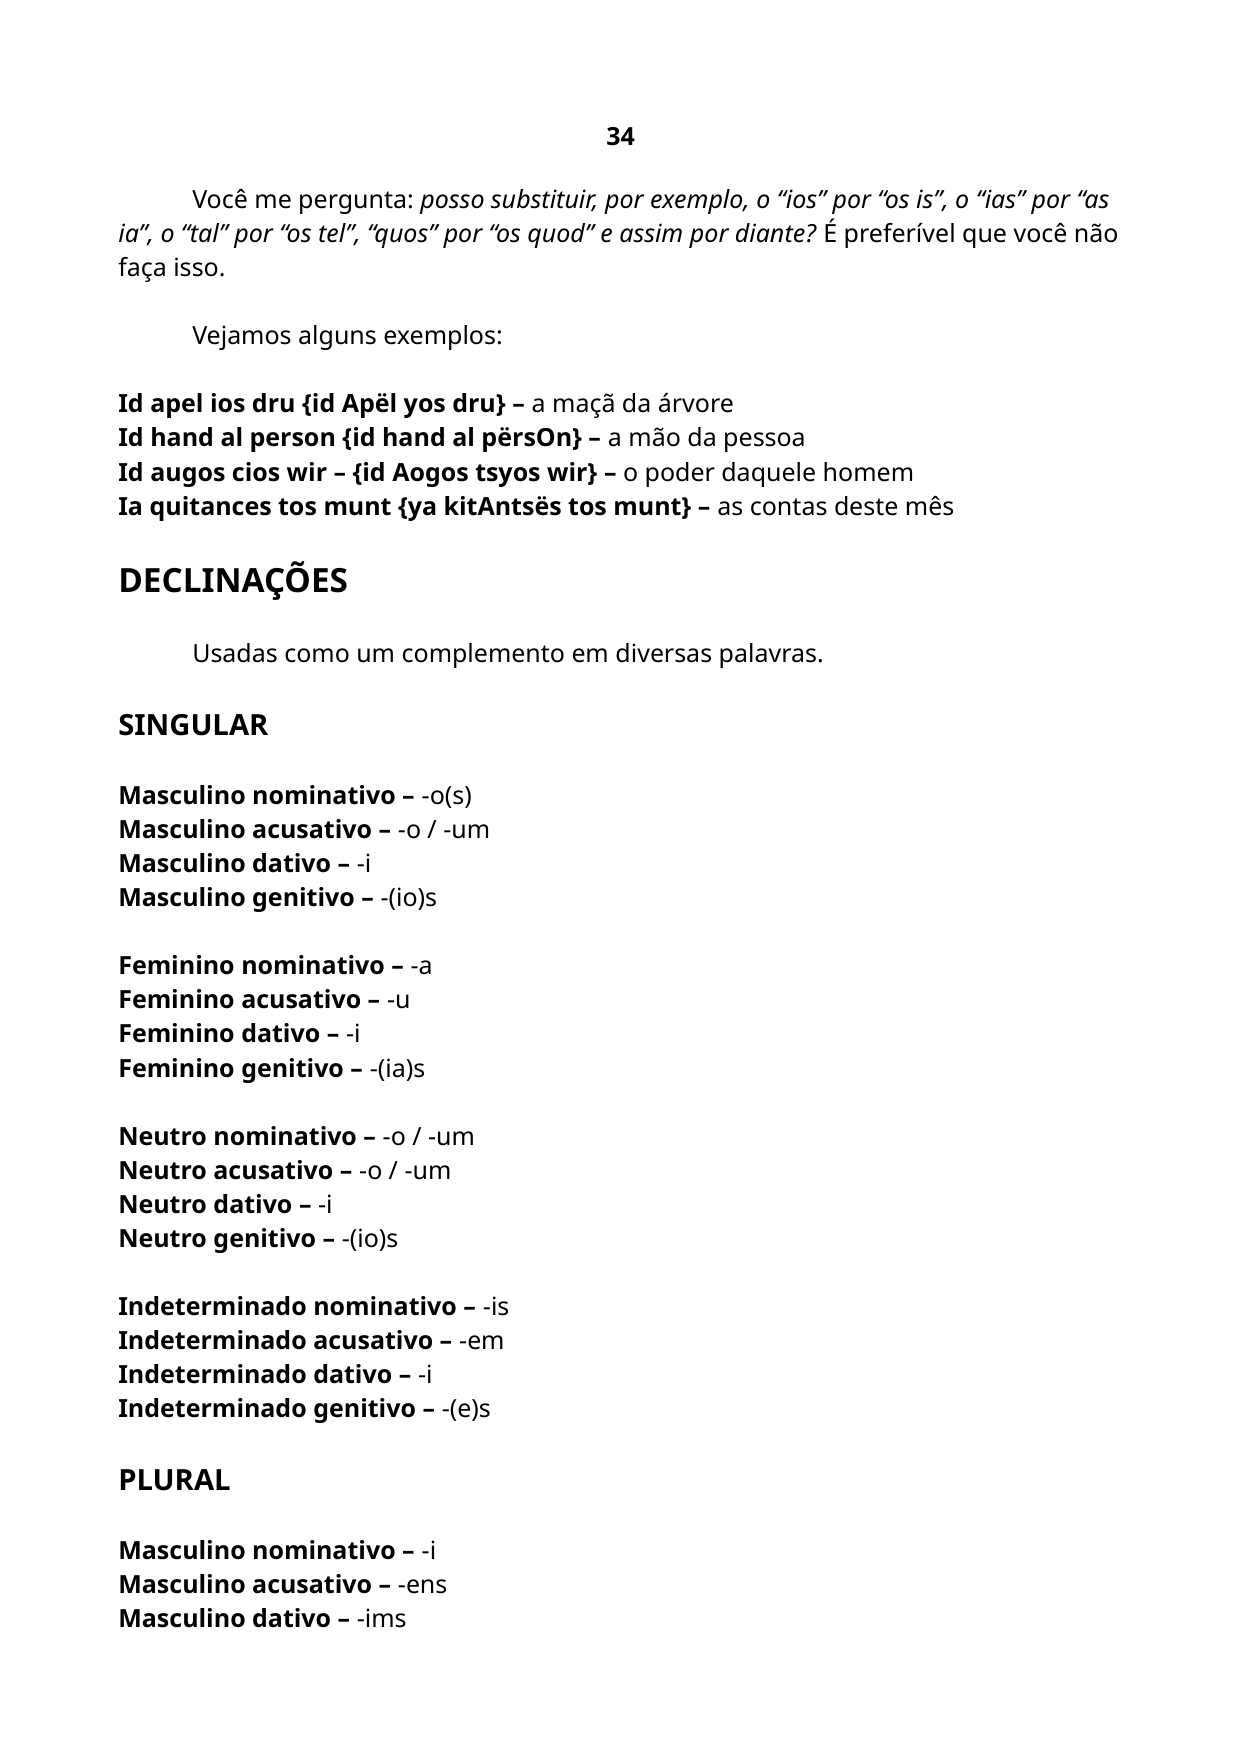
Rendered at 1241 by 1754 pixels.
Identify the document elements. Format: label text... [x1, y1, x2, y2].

subtitle DECLINAÇÕES [118, 556, 1123, 602]
text Indeterminado nominativo – -is [118, 1289, 1123, 1323]
text Id apel ios dru {id Apël yos dru} – a maçã da árvore [118, 386, 1123, 420]
subtitle PLURAL [118, 1459, 1123, 1499]
text Indeterminado acusativo – -em [118, 1323, 1123, 1357]
text Id augos cios wir – {id Aogos tsyos wir} – o poder daquele homem [118, 454, 1123, 488]
text Vejamos alguns exemplos: [118, 318, 1123, 352]
text Masculino dativo – -i [118, 846, 1123, 880]
text Neutro acusativo – -o / -um [118, 1152, 1123, 1186]
text Masculino dativo – -ims [118, 1601, 1123, 1635]
text Você me pergunta: posso substituir, por exemplo, o “ios” por “os is”, o “ias” por “as ia”, o “tal” por “os tel”, “quos” por “os quod” e assim por diante? É preferível que você não faça isso. [118, 182, 1123, 284]
text Ia quitances tos munt {ya kitAntsës tos munt} – as contas deste mês [118, 488, 1123, 522]
text Masculino acusativo – -ens [118, 1567, 1123, 1601]
text Masculino nominativo – -o(s) [118, 778, 1123, 812]
subtitle SINGULAR [118, 704, 1123, 744]
text Feminino dativo – -i [118, 1016, 1123, 1050]
text Feminino nominativo – -a [118, 948, 1123, 982]
text Usadas como um complemento em diversas palavras. [118, 636, 1123, 670]
text Neutro dativo – -i [118, 1186, 1123, 1221]
text Masculino nominativo – -i [118, 1533, 1123, 1567]
text Indeterminado genitivo – -(e)s [118, 1391, 1123, 1425]
text Masculino acusativo – -o / -um [118, 812, 1123, 846]
text Feminino acusativo – -u [118, 982, 1123, 1016]
text Feminino genitivo – -(ia)s [118, 1050, 1123, 1084]
text Neutro nominativo – -o / -um [118, 1118, 1123, 1152]
text Id hand al person {id hand al përsOn} – a mão da pessoa [118, 420, 1123, 454]
text Neutro genitivo – -(io)s [118, 1221, 1123, 1254]
text Indeterminado dativo – -i [118, 1357, 1123, 1391]
text Masculino genitivo – -(io)s [118, 880, 1123, 914]
